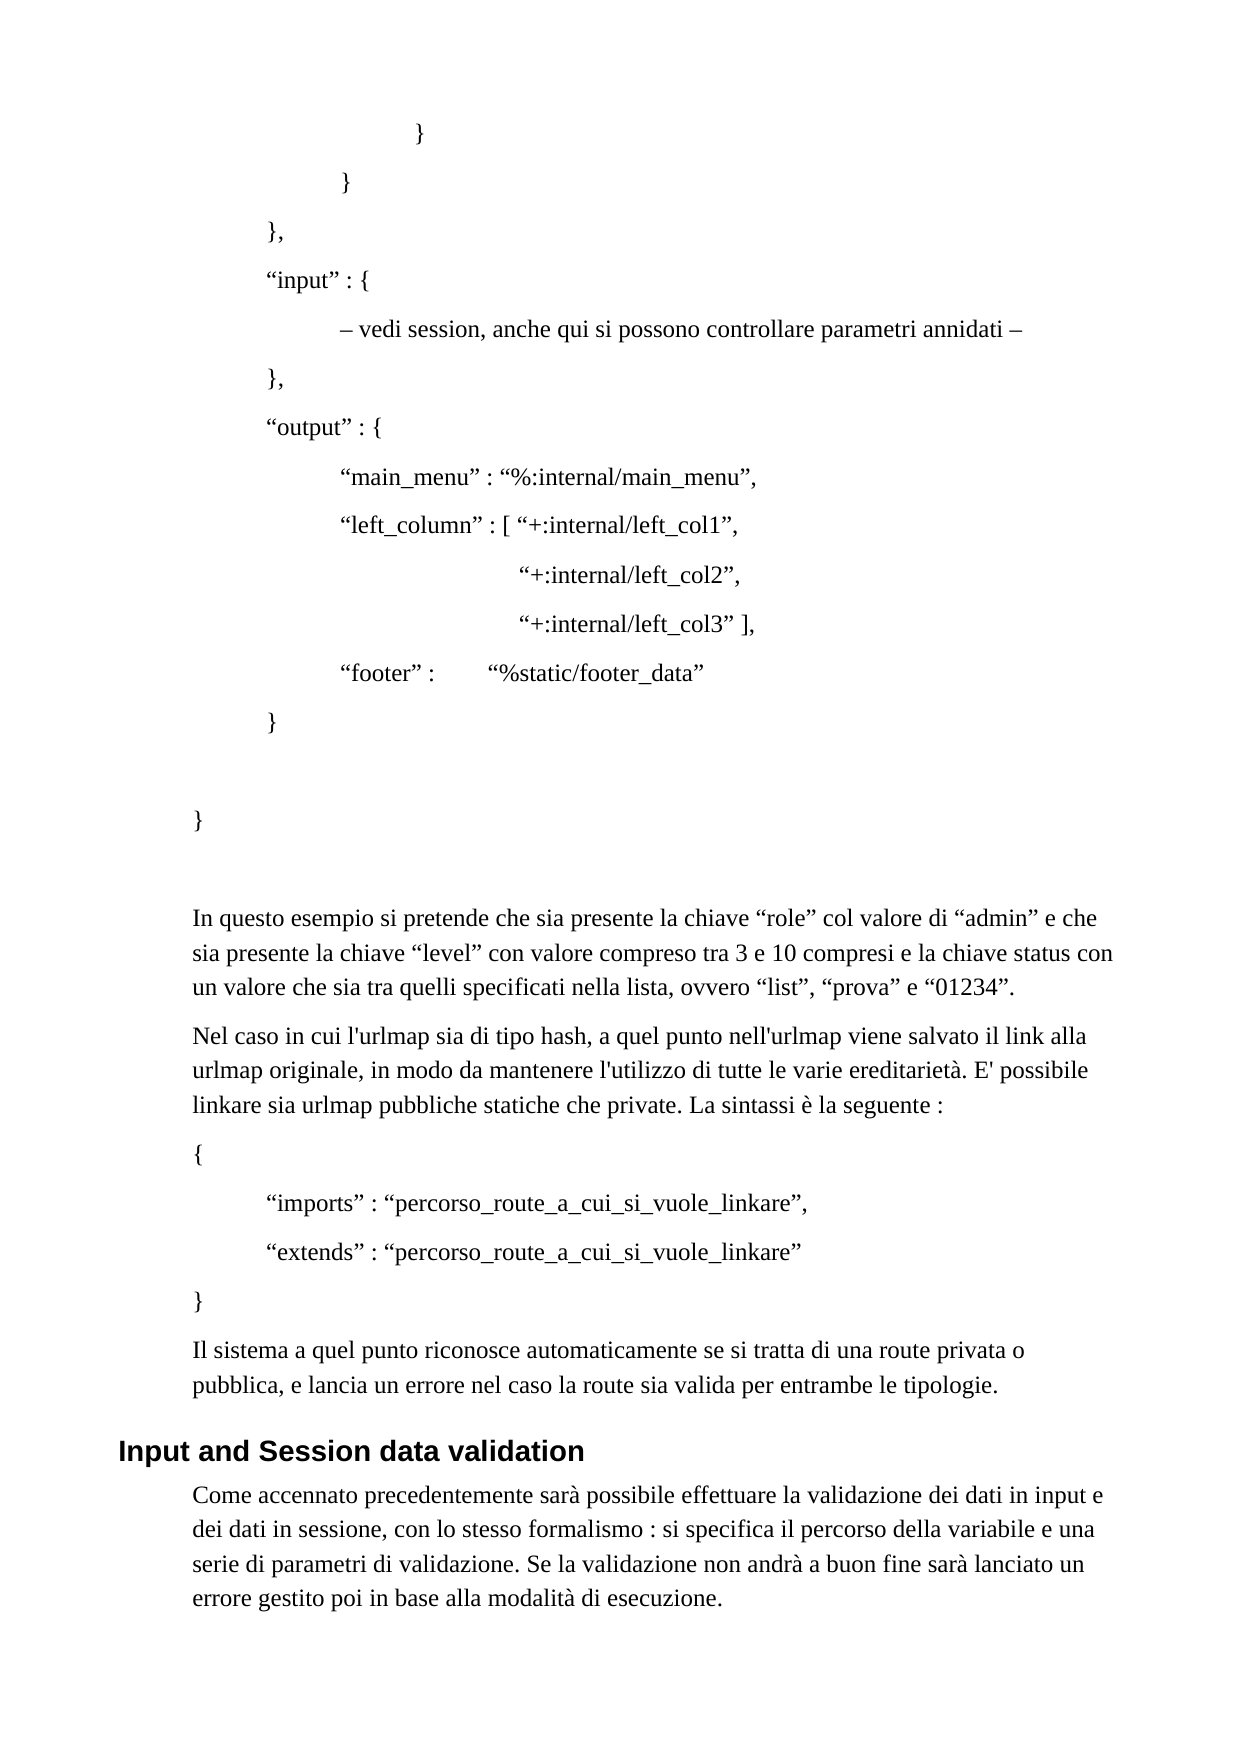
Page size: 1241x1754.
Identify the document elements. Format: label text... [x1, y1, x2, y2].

text } [192, 707, 1122, 736]
text “imports” : “percorso_route_a_cui_si_vuole_linkare”, [192, 1188, 1122, 1217]
text } [192, 118, 1122, 147]
text “+:internal/left_col2”, [192, 560, 1122, 588]
text } [192, 167, 1122, 196]
subtitle Input and Session data validation [118, 1433, 1122, 1467]
text “left_column” : [ “+:internal/left_col1”, [192, 511, 1122, 539]
text – vedi session, anche qui si possono controllare parametri annidati – [192, 314, 1122, 343]
text “+:internal/left_col3” ], [192, 609, 1122, 637]
text “footer” : “%static/footer_data” [192, 658, 1122, 687]
text “output” : { [192, 412, 1122, 441]
text Come accennato precedentemente sarà possibile effettuare la validazione dei dati in input e dei dati in sessione, con lo stesso formalismo : si specifica il percorso della variabile e una serie di parametri di validazione. Se la validazione non andrà a buon fine sarà lanciato un errore gestito poi in base alla modalità di esecuzione. [192, 1480, 1122, 1612]
text } [192, 1286, 1122, 1315]
text “input” : { [192, 265, 1122, 294]
text “main_menu” : “%:internal/main_menu”, [192, 462, 1122, 490]
text } [192, 805, 1122, 834]
text Nel caso in cui l'urlmap sia di tipo hash, a quel punto nell'urlmap viene salvato il link alla urlmap originale, in modo da mantenere l'utilizzo di tutte le varie ereditarietà. E' possibile linkare sia urlmap pubbliche statiche che private. La sintassi è la seguente : [192, 1021, 1122, 1119]
text }, [192, 363, 1122, 392]
text }, [192, 216, 1122, 245]
text { [192, 1139, 1122, 1168]
text In questo esempio si pretende che sia presente la chiave “role” col valore di “admin” e che sia presente la chiave “level” con valore compreso tra 3 e 10 compresi e la chiave status con un valore che sia tra quelli specificati nella lista, ovvero “list”, “prova” e “01234”. [192, 903, 1122, 1001]
text Il sistema a quel punto riconosce automaticamente se si tratta di una route privata o pubblica, e lancia un errore nel caso la route sia valida per entrambe le tipologie. [192, 1335, 1122, 1399]
text “extends” : “percorso_route_a_cui_si_vuole_linkare” [192, 1237, 1122, 1266]
